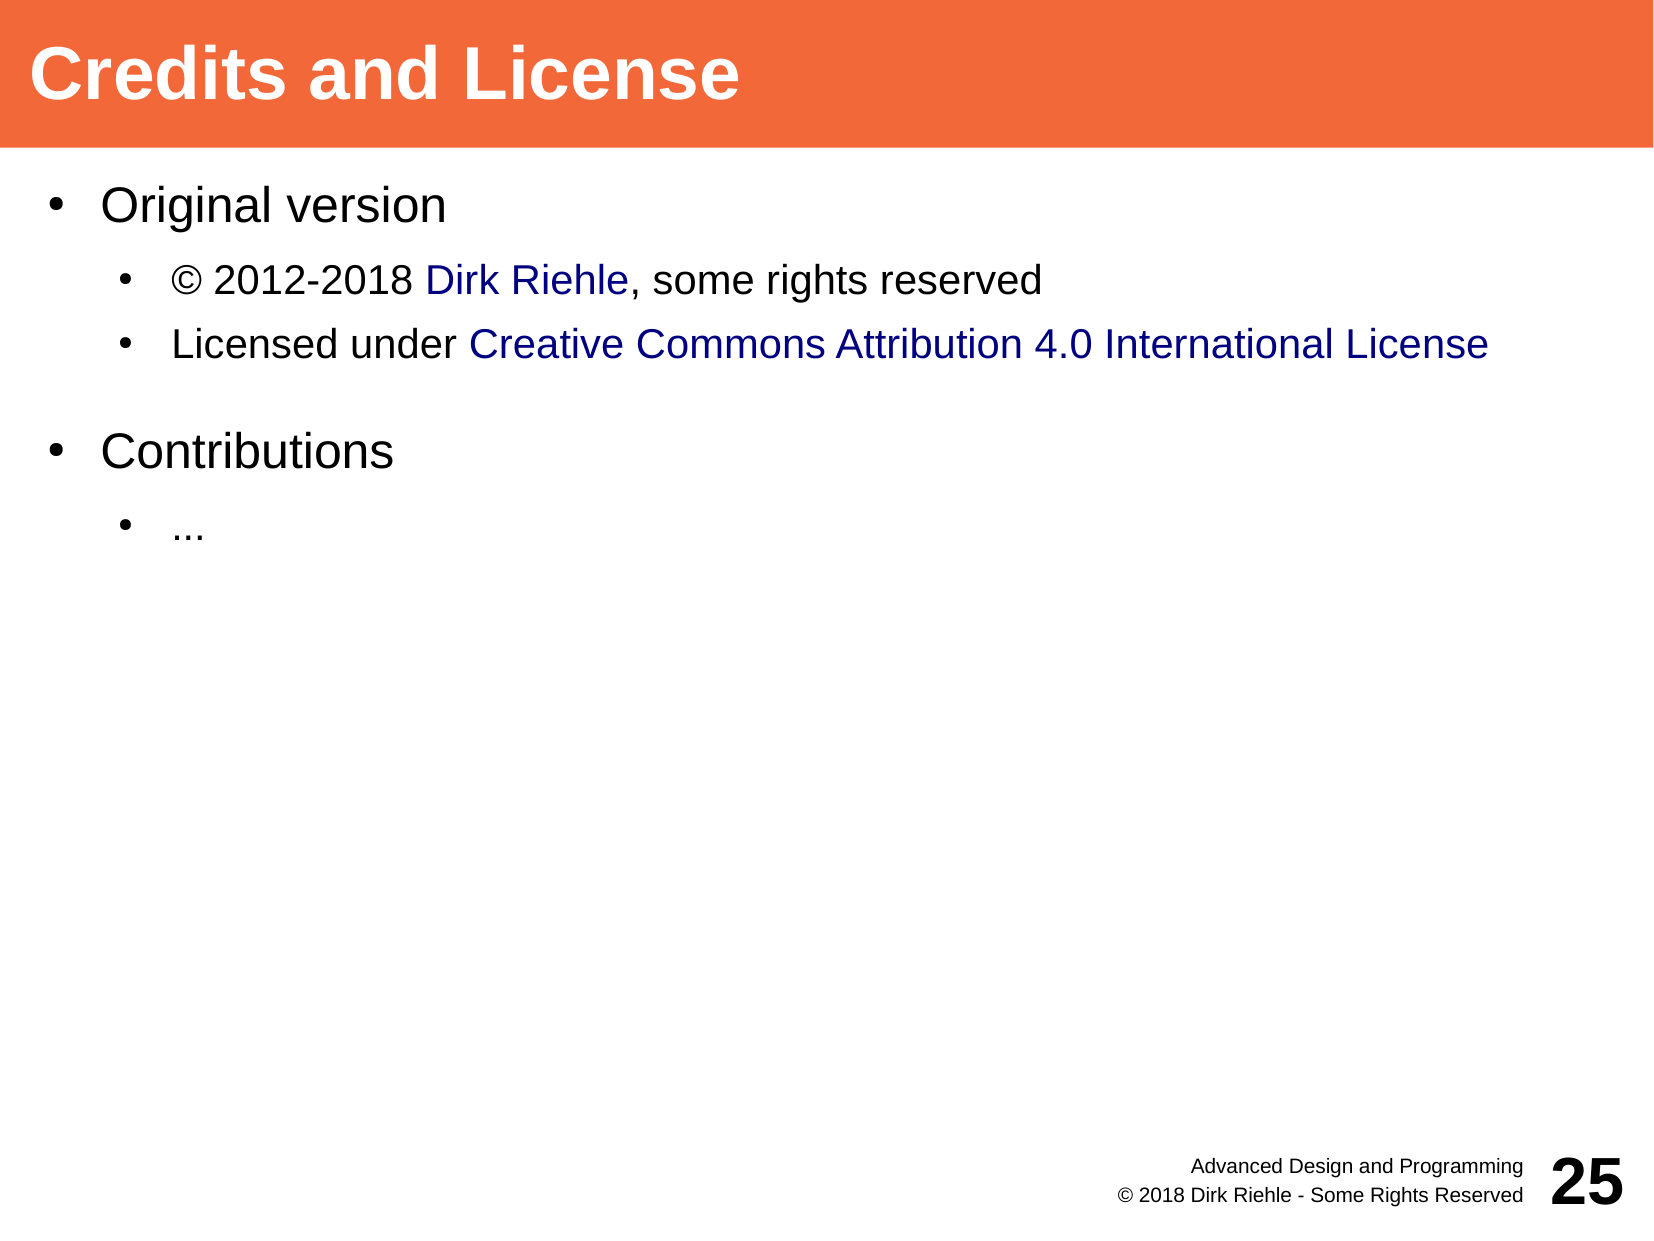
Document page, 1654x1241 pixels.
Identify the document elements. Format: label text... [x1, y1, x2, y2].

list Original version © 2012-2018 Dirk Riehle, some rights reserved Licensed under Creative Commons Attribution 4.0 International License Contributions ... [29, 177, 1625, 1063]
title Credits and License [0, 0, 1654, 148]
